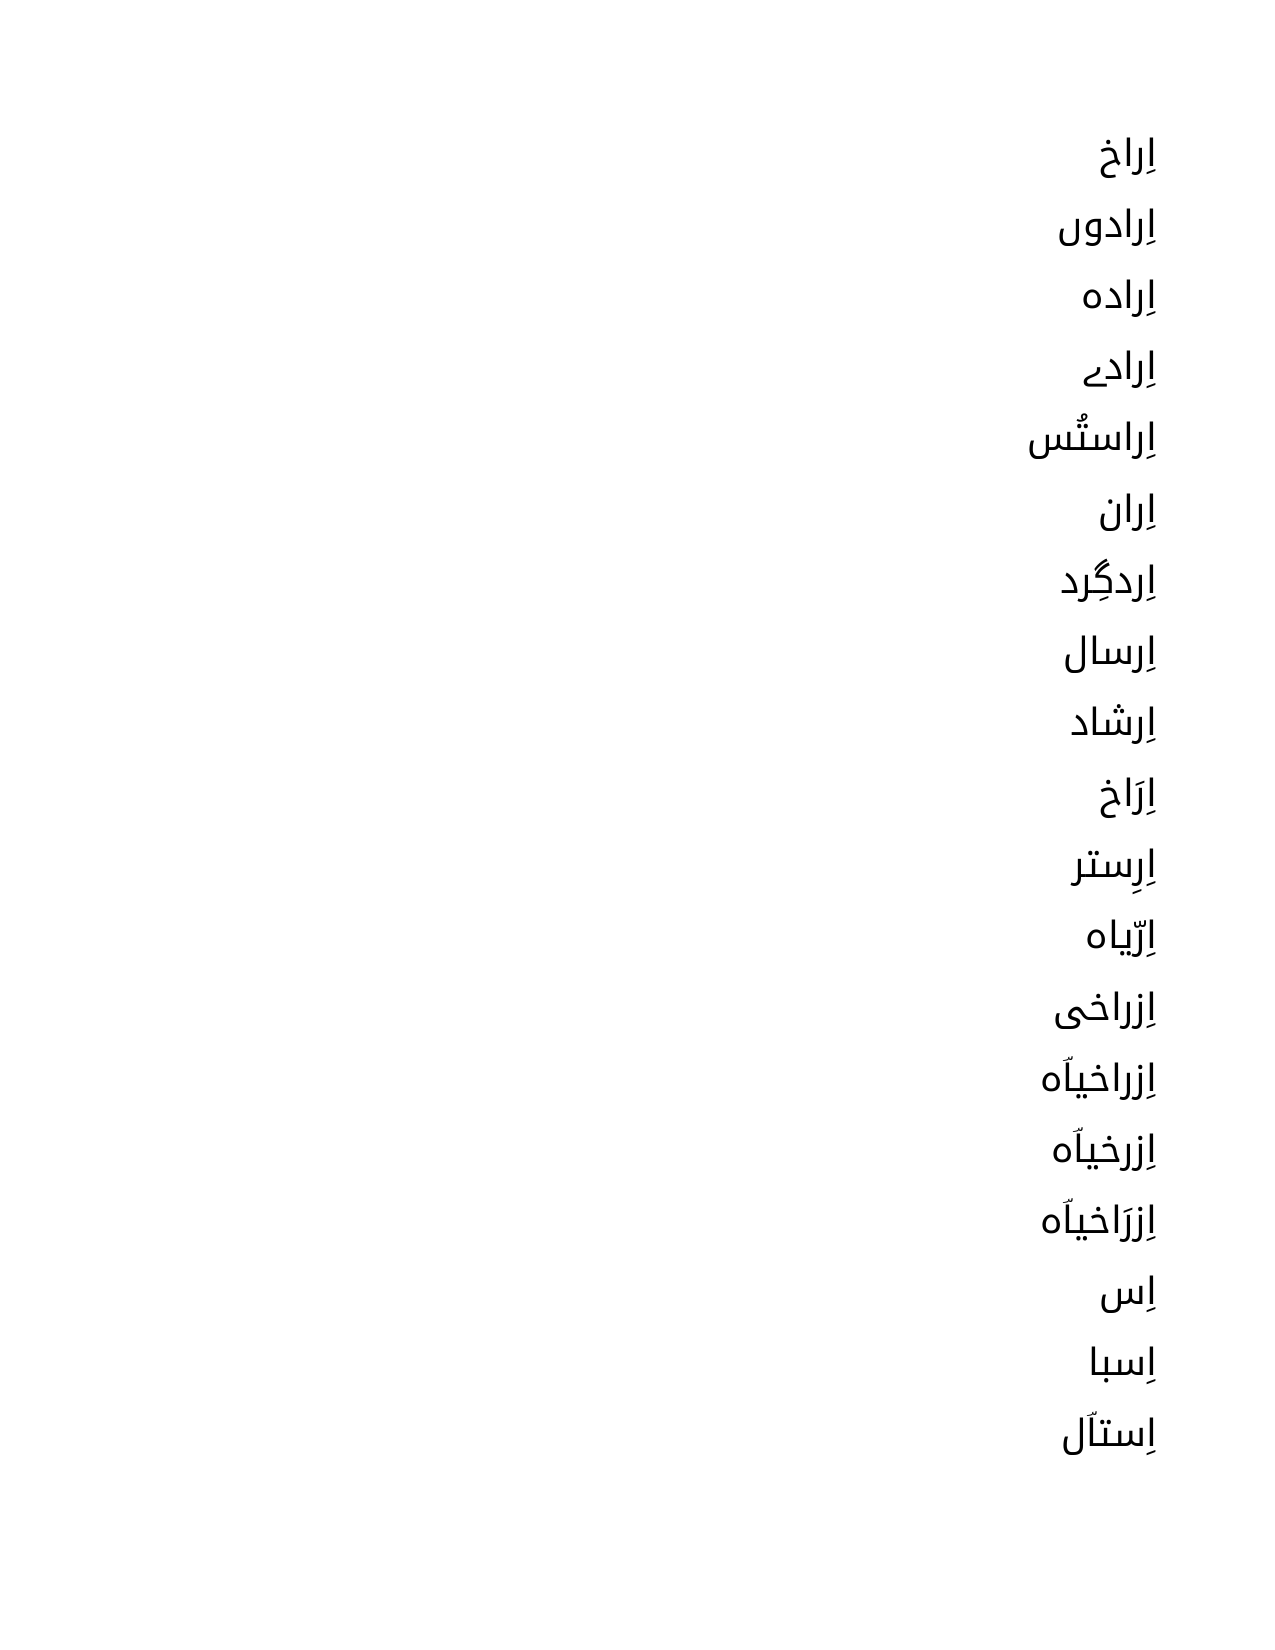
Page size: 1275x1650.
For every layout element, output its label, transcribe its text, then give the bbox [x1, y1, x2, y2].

text اِرّیاہ [118, 901, 1157, 972]
text اِرَاخ [118, 758, 1157, 829]
text اِرادوں [118, 189, 1157, 260]
text اِرشاد [118, 687, 1157, 758]
text اِرسال [118, 616, 1157, 687]
text اِران [118, 474, 1157, 545]
text اِستاؔل [118, 1399, 1157, 1470]
text اِرِستر [118, 829, 1157, 901]
text اِس [118, 1256, 1157, 1328]
text اِراستُس [118, 403, 1157, 474]
text اِسبا [118, 1328, 1157, 1399]
text اِرادے [118, 332, 1157, 403]
text اِردگِرد [118, 545, 1157, 616]
text اِزراخیاؔہ [118, 1043, 1157, 1114]
text اِرادہ [118, 260, 1157, 332]
text اِزرَاخیاؔہ [118, 1185, 1157, 1256]
text اِزراخی [118, 972, 1157, 1043]
text اِراخ [118, 118, 1157, 189]
text اِزرخیاؔہ [118, 1114, 1157, 1185]
